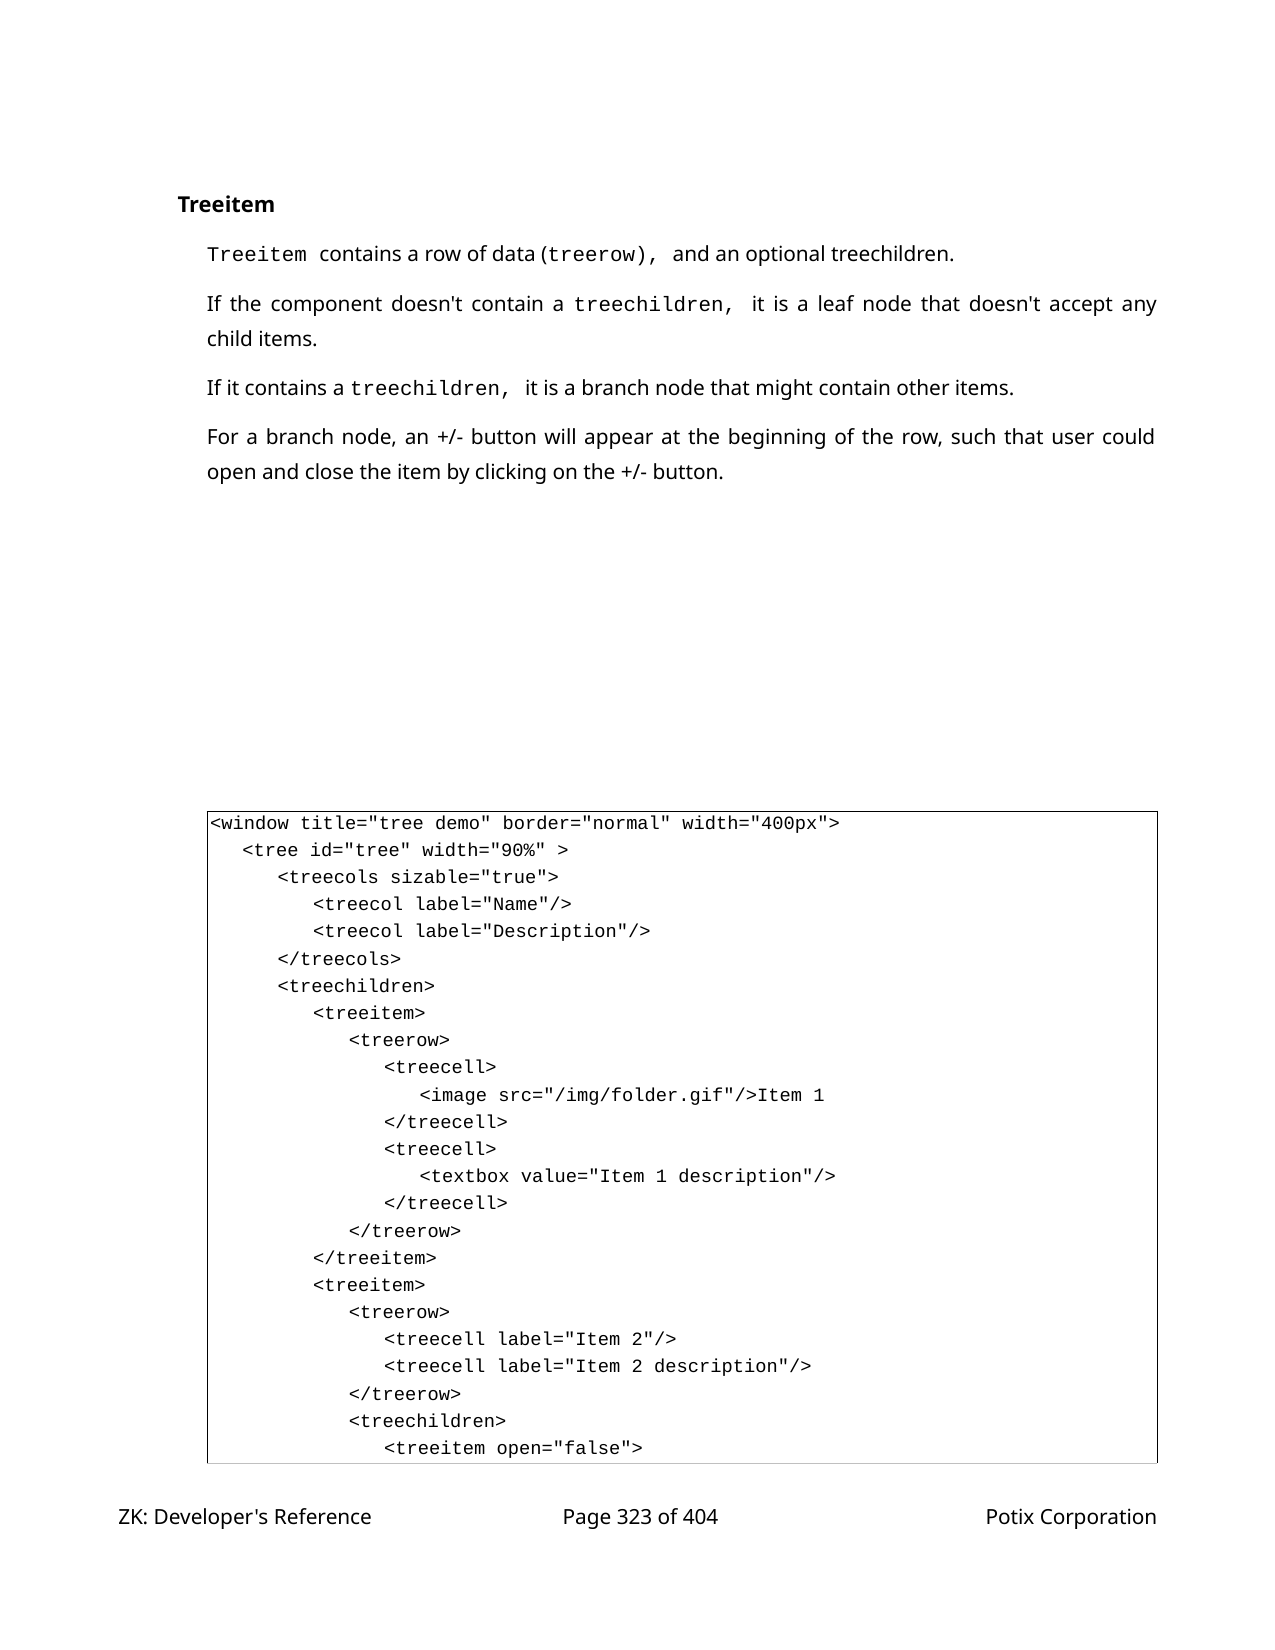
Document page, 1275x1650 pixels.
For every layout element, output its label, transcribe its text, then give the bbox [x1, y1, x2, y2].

text If it contains a treechildren, it is a branch node that might contain other items. [207, 373, 1157, 402]
text Treeitem contains a row of data (treerow), and an optional treechildren. [207, 239, 1157, 268]
text <treecol label="Description"/> [208, 919, 1157, 944]
text <treechildren> [208, 974, 1157, 998]
text </treerow> [208, 1218, 1157, 1243]
text <treecell> [208, 1055, 1157, 1079]
text <treeitem> [208, 1001, 1157, 1025]
text </treerow> [208, 1382, 1157, 1406]
text If the component doesn't contain a treechildren, it is a leaf node that doesn't accept any child items. [207, 289, 1157, 352]
text <window title="tree demo" border="normal" width="400px"> [208, 812, 1157, 835]
text <textbox value="Item 1 description"/> [208, 1164, 1157, 1188]
text </treecell> [208, 1191, 1157, 1216]
text <image src="/img/folder.gif"/>Item 1 [208, 1082, 1157, 1107]
text <treecols sizable="true"> [208, 865, 1157, 889]
text <treecol label="Name"/> [208, 892, 1157, 916]
subtitle Treeitem [177, 189, 1157, 219]
text <treecell> [208, 1137, 1157, 1161]
text </treecols> [208, 947, 1157, 971]
text <tree id="tree" width="90%" > [208, 838, 1157, 862]
text <treeitem open="false"> [208, 1436, 1157, 1463]
text For a branch node, an +/- button will appear at the beginning of the row, such that user could open and close the item by clicking on the +/- button. [207, 422, 1157, 486]
text <treerow> [208, 1300, 1157, 1324]
text <treecell label="Item 2 description"/> [208, 1354, 1157, 1379]
text <treechildren> [208, 1409, 1157, 1433]
text <treecell label="Item 2"/> [208, 1327, 1157, 1351]
text <treeitem> [208, 1273, 1157, 1297]
text <treerow> [208, 1028, 1157, 1052]
text </treeitem> [208, 1246, 1157, 1270]
text </treecell> [208, 1110, 1157, 1134]
